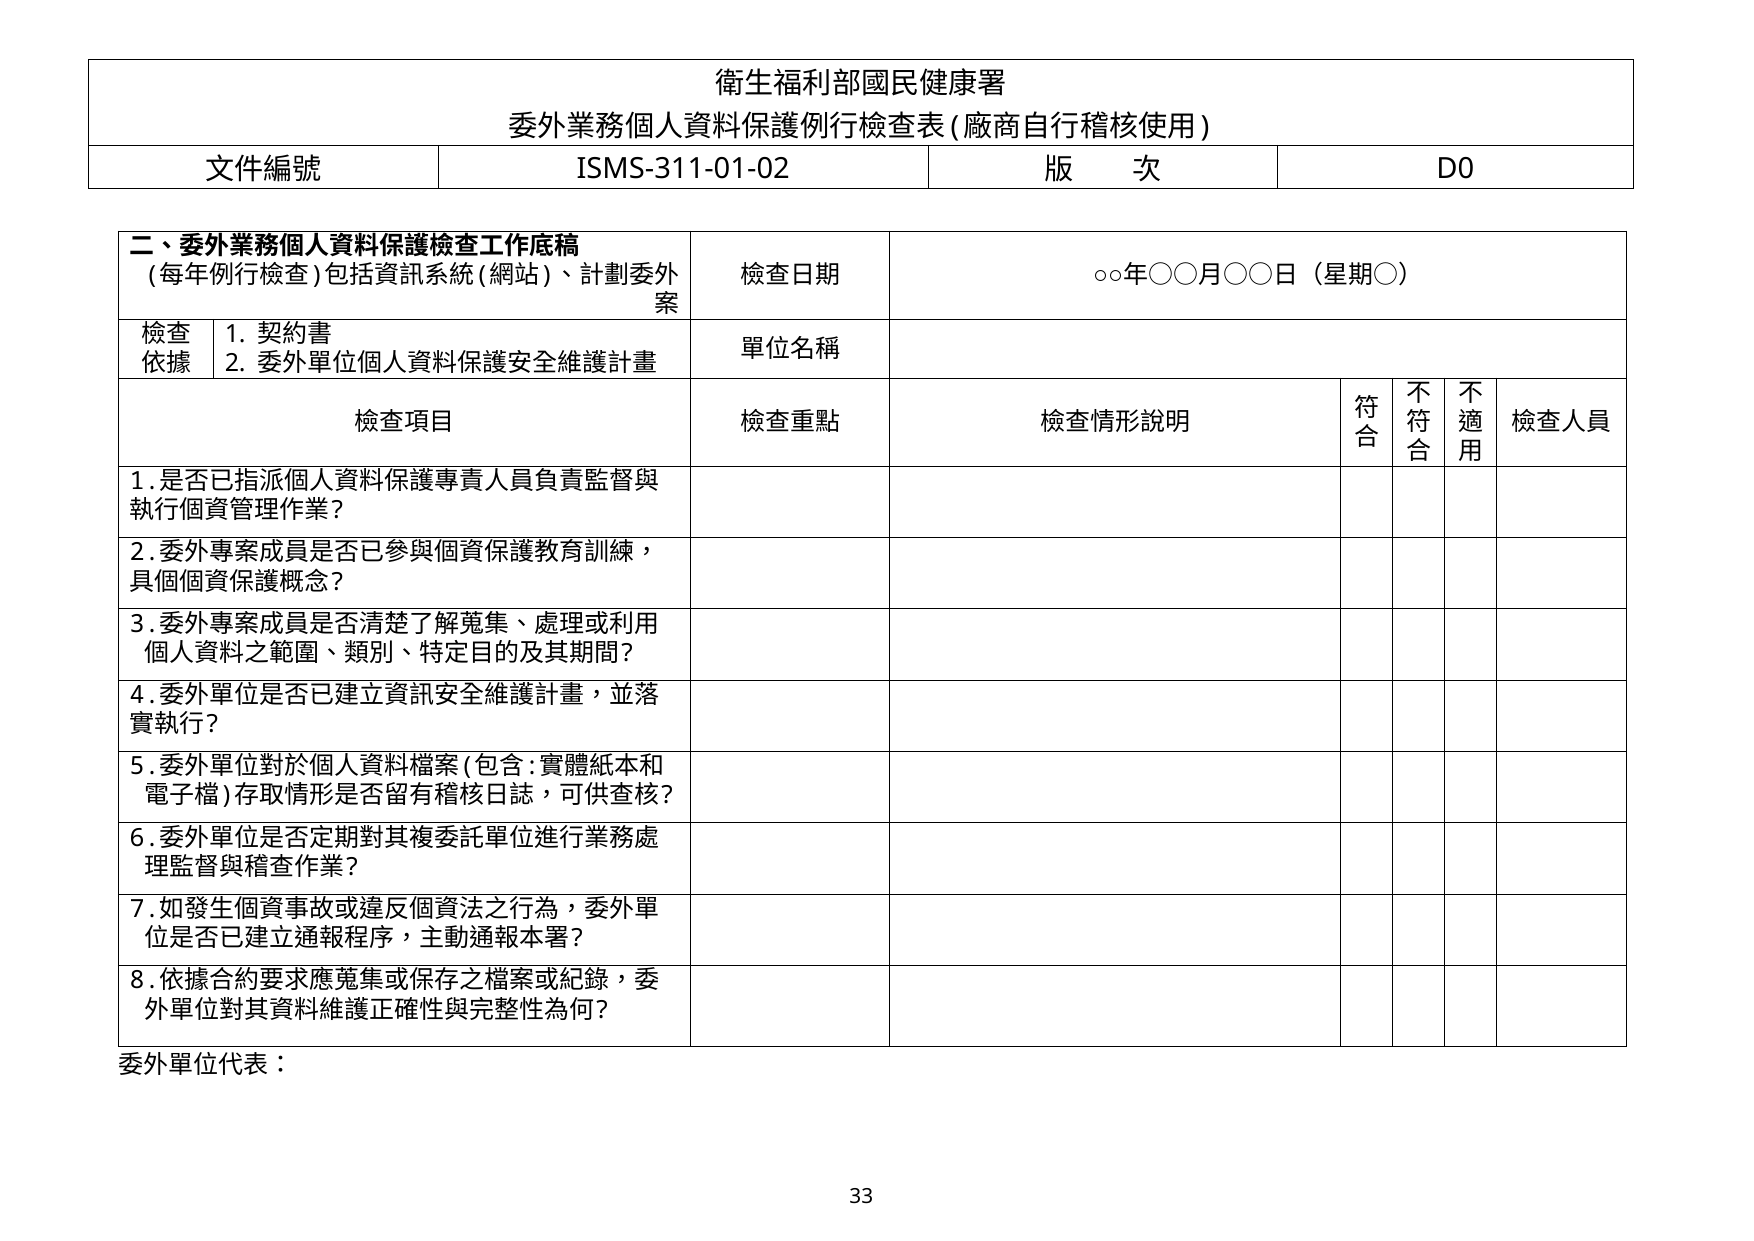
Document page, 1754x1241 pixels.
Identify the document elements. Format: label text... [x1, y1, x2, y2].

table_header 二、委外業務個人資料保護檢查工作底稿 (每年例行檢查)包括資訊系統(網站)、計劃委外案 [119, 232, 690, 319]
table_cell 1.是否已指派個人資料保護專責人員負責監督與執行個資管理作業? [119, 467, 690, 537]
table_cell 檢查人員 [1497, 379, 1626, 466]
table_cell [1341, 752, 1392, 822]
table_header ○○年○○月○○日（星期○） [890, 232, 1626, 319]
table_cell [1393, 895, 1444, 965]
table_cell 單位名稱 [691, 320, 889, 377]
table_cell 檢查依據 [119, 320, 213, 377]
table_cell [890, 320, 1626, 377]
table_cell [1393, 823, 1444, 894]
table_cell [1393, 966, 1444, 1046]
table_cell 檢查情形說明 [890, 379, 1340, 466]
table_cell [890, 752, 1340, 822]
table_cell [1497, 609, 1626, 679]
table_cell [1497, 895, 1626, 965]
table_cell [1445, 681, 1496, 751]
table_cell [1445, 895, 1496, 965]
table_cell 7.如發生個資事故或違反個資法之行為，委外單位是否已建立通報程序，主動通報本署? [119, 895, 690, 965]
table_cell [890, 823, 1340, 894]
table_cell [1445, 538, 1496, 608]
table_cell [1341, 609, 1392, 679]
table_cell 不符合 [1393, 379, 1444, 466]
table_header 檢查日期 [691, 232, 889, 319]
table_cell [1393, 467, 1444, 537]
table_cell 不適用 [1445, 379, 1496, 466]
table_cell [890, 966, 1340, 1046]
table_cell 3.委外專案成員是否清楚了解蒐集、處理或利用個人資料之範圍、類別、特定目的及其期間? [119, 609, 690, 679]
table_cell [1497, 752, 1626, 822]
table_cell [1341, 823, 1392, 894]
table_cell [691, 681, 889, 751]
table_cell [1497, 467, 1626, 537]
table_cell [1341, 681, 1392, 751]
table_cell [890, 895, 1340, 965]
table_cell [890, 538, 1340, 608]
table_cell [1445, 467, 1496, 537]
table_cell [691, 895, 889, 965]
table_cell [1497, 538, 1626, 608]
table_cell [1445, 752, 1496, 822]
table_cell [1393, 538, 1444, 608]
table_cell [1393, 609, 1444, 679]
table_cell [691, 966, 889, 1046]
table_cell [691, 609, 889, 679]
table_cell [691, 823, 889, 894]
table_cell 檢查重點 [691, 379, 889, 466]
table_cell [1497, 681, 1626, 751]
table_cell 符合 [1341, 379, 1392, 466]
table_cell [691, 538, 889, 608]
table_cell 5.委外單位對於個人資料檔案(包含:實體紙本和電子檔)存取情形是否留有稽核日誌，可供查核? [119, 752, 690, 822]
table_cell [890, 467, 1340, 537]
table_cell [1341, 467, 1392, 537]
table_cell [1497, 966, 1626, 1046]
text 委外單位代表： [118, 1047, 1616, 1080]
table_cell 契約書 委外單位個人資料保護安全維護計畫 [214, 320, 690, 377]
table_cell 8.依據合約要求應蒐集或保存之檔案或紀錄，委外單位對其資料維護正確性與完整性為何? [119, 966, 690, 1046]
table_cell 2.委外專案成員是否已參與個資保護教育訓練，具個個資保護概念? [119, 538, 690, 608]
table_cell 6.委外單位是否定期對其複委託單位進行業務處理監督與稽查作業? [119, 823, 690, 894]
table_cell [1445, 609, 1496, 679]
table_cell [691, 467, 889, 537]
table_cell [1445, 966, 1496, 1046]
table_cell [1341, 538, 1392, 608]
table_cell [1497, 823, 1626, 894]
table_cell [1393, 681, 1444, 751]
table_cell [691, 752, 889, 822]
table_cell [890, 681, 1340, 751]
table_cell [1341, 966, 1392, 1046]
table_cell 檢查項目 [119, 379, 690, 466]
table_cell 4.委外單位是否已建立資訊安全維護計畫，並落實執行? [119, 681, 690, 751]
table_cell [1393, 752, 1444, 822]
table_cell [890, 609, 1340, 679]
table_cell [1445, 823, 1496, 894]
table_cell [1341, 895, 1392, 965]
